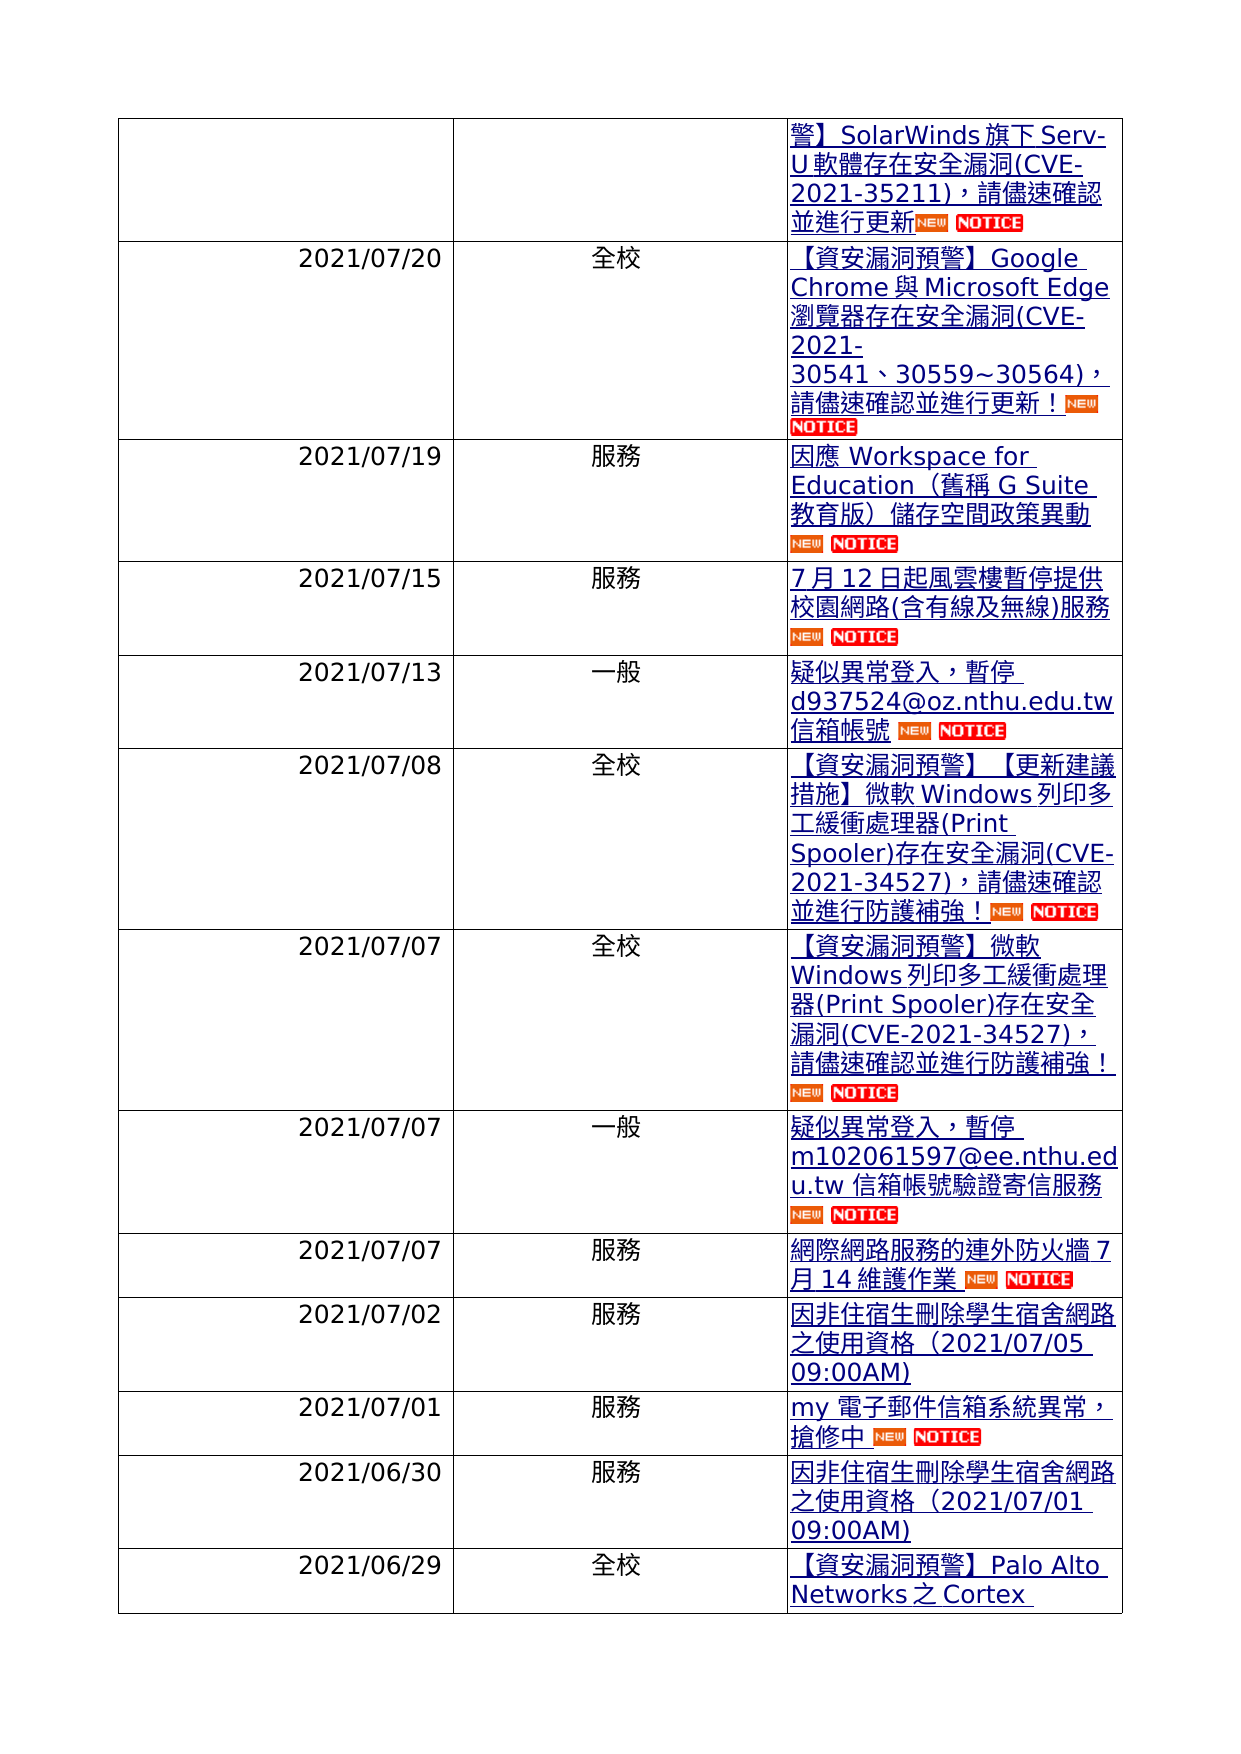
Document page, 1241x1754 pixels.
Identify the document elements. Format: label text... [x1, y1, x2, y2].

table_cell 2021/06/30 [119, 1456, 453, 1548]
table_cell 2021/07/19 [119, 440, 453, 561]
table_cell 因非住宿生刪除學生宿舍網路之使用資格（2021/07/01 09:00AM) [788, 1456, 1122, 1548]
picture [990, 903, 1024, 921]
table_cell 服務 [454, 1392, 787, 1455]
picture [956, 214, 1024, 232]
table_cell 全校 [454, 242, 787, 439]
table_cell 2021/07/07 [119, 1111, 453, 1233]
picture [831, 535, 899, 553]
table_cell 【資安漏洞預警】Palo Alto Networks之Cortex [788, 1549, 1122, 1612]
picture [1005, 1271, 1073, 1289]
table_cell 2021/07/08 [119, 749, 453, 929]
table_cell 一般 [454, 656, 787, 748]
table_cell 疑似異常登入，暫停 d937524@oz.nthu.edu.tw 信箱帳號 [788, 656, 1122, 748]
picture [1031, 903, 1099, 921]
table_cell 【資安漏洞預警】Google Chrome與Microsoft Edge瀏覽器存在安全漏洞(CVE-2021-30541、30559~30564)，請儘速確認並進行更新！ [788, 242, 1122, 439]
table_cell 【資安漏洞預警】微軟Windows列印多工緩衝處理器(Print Spooler)存在安全漏洞(CVE-2021-34527)，請儘速確認並進行防護補強！ [788, 930, 1122, 1110]
table_cell 警】SolarWinds旗下Serv-U軟體存在安全漏洞(CVE-2021-35211)，請儘速確認並進行更新 [788, 119, 1122, 241]
table_cell [119, 119, 453, 241]
table_cell 因非住宿生刪除學生宿舍網路之使用資格（2021/07/05 09:00AM) [788, 1298, 1122, 1391]
table_cell my 電子郵件信箱系統異常，搶修中 [788, 1392, 1122, 1455]
table_cell 2021/07/07 [119, 930, 453, 1110]
picture [898, 722, 932, 740]
table_cell 2021/07/13 [119, 656, 453, 748]
table_cell 2021/07/07 [119, 1234, 453, 1297]
picture [938, 722, 1007, 740]
table_cell 全校 [454, 749, 787, 929]
picture [790, 418, 858, 436]
table_cell 服務 [454, 1298, 787, 1391]
picture [873, 1428, 907, 1446]
table_cell 7月12日起風雲樓暫停提供校園網路(含有線及無線)服務 [788, 562, 1122, 655]
table_cell 全校 [454, 930, 787, 1110]
table_cell 一般 [454, 1111, 787, 1233]
picture [831, 1084, 899, 1102]
table_cell [454, 119, 787, 241]
table_cell 網際網路服務的連外防火牆7月14維護作業 [788, 1234, 1122, 1297]
picture [965, 1271, 998, 1289]
picture [831, 628, 899, 646]
table_cell 2021/06/29 [119, 1549, 453, 1612]
table_cell 疑似異常登入，暫停 m102061597@ee.nthu.edu.tw 信箱帳號驗證寄信服務 [788, 1111, 1122, 1233]
picture [790, 535, 824, 553]
table_cell 【資安漏洞預警】【更新建議措施】微軟Windows列印多工緩衝處理器(Print Spooler)存在安全漏洞(CVE-2021-34527)，請儘速確認並進行防護補強！ [788, 749, 1122, 929]
table_cell 2021/07/15 [119, 562, 453, 655]
table_cell 因應 Workspace for Education（舊稱 G Suite 教育版）儲存空間政策異動 [788, 440, 1122, 561]
table_cell 2021/07/01 [119, 1392, 453, 1455]
table_cell 服務 [454, 440, 787, 561]
picture [913, 1428, 982, 1446]
table_cell 全校 [454, 1549, 787, 1612]
table_cell 服務 [454, 1456, 787, 1548]
picture [831, 1206, 899, 1224]
picture [790, 1084, 824, 1102]
table_cell 2021/07/02 [119, 1298, 453, 1391]
table_cell 服務 [454, 1234, 787, 1297]
picture [915, 214, 949, 232]
table_cell 服務 [454, 562, 787, 655]
picture [1065, 395, 1099, 413]
picture [790, 1206, 824, 1224]
picture [790, 628, 824, 646]
table_cell 2021/07/20 [119, 242, 453, 439]
